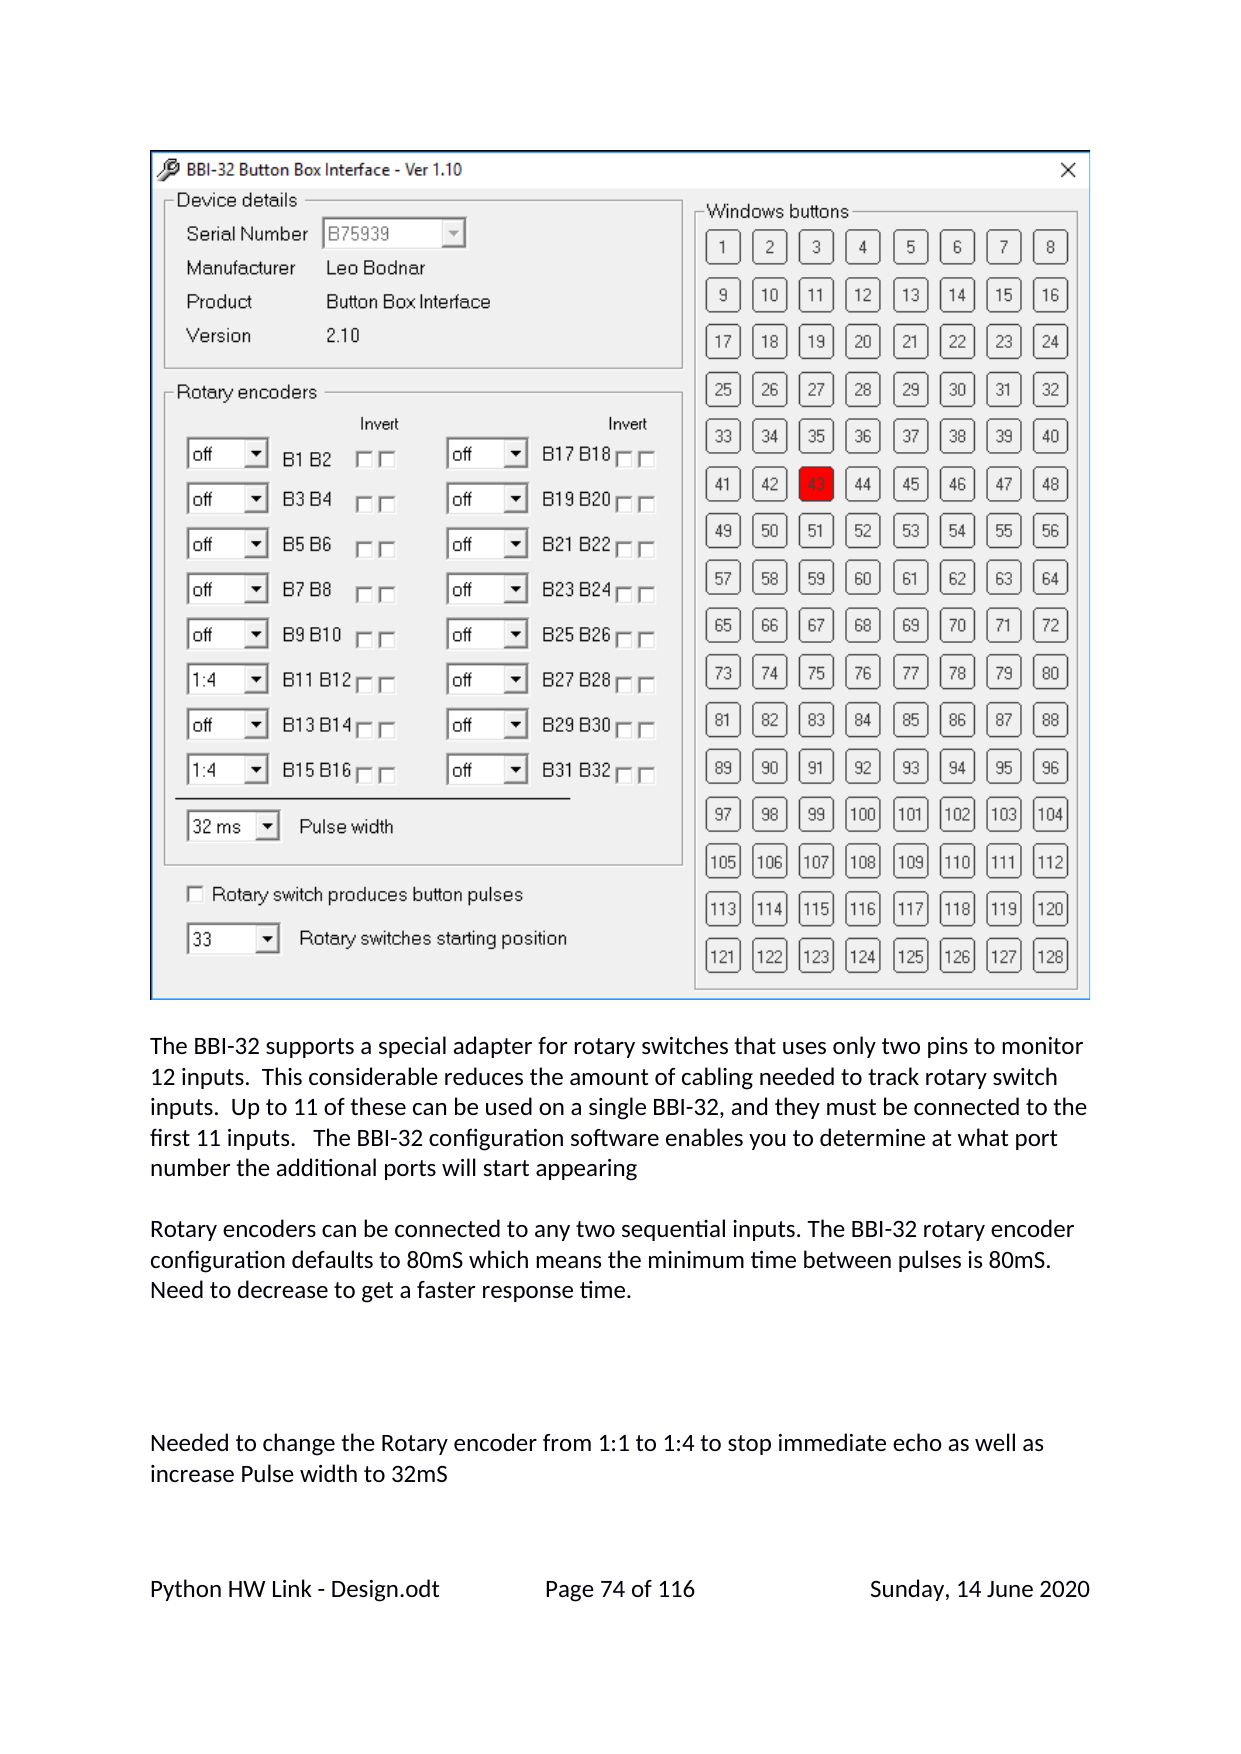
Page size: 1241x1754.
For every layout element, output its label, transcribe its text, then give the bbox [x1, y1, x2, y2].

text The BBI-32 supports a special adapter for rotary switches that uses only two pins to monitor 12 inputs. This considerable reduces the amount of cabling needed to track rotary switch inputs. Up to 11 of these can be used on a single BBI-32, and they must be connected to the first 11 inputs. The BBI-32 configuration software enables you to determine at what port number the additional ports will start appearing [150, 1031, 1090, 1183]
text Rotary encoders can be connected to any two sequential inputs. The BBI-32 rotary encoder configuration defaults to 80mS which means the minimum time between pulses is 80mS. Need to decrease to get a faster response time. [150, 1214, 1090, 1305]
picture [150, 150, 1091, 1000]
text Needed to change the Rotary encoder from 1:1 to 1:4 to stop immediate echo as well as increase Pulse width to 32mS [150, 1427, 1090, 1488]
